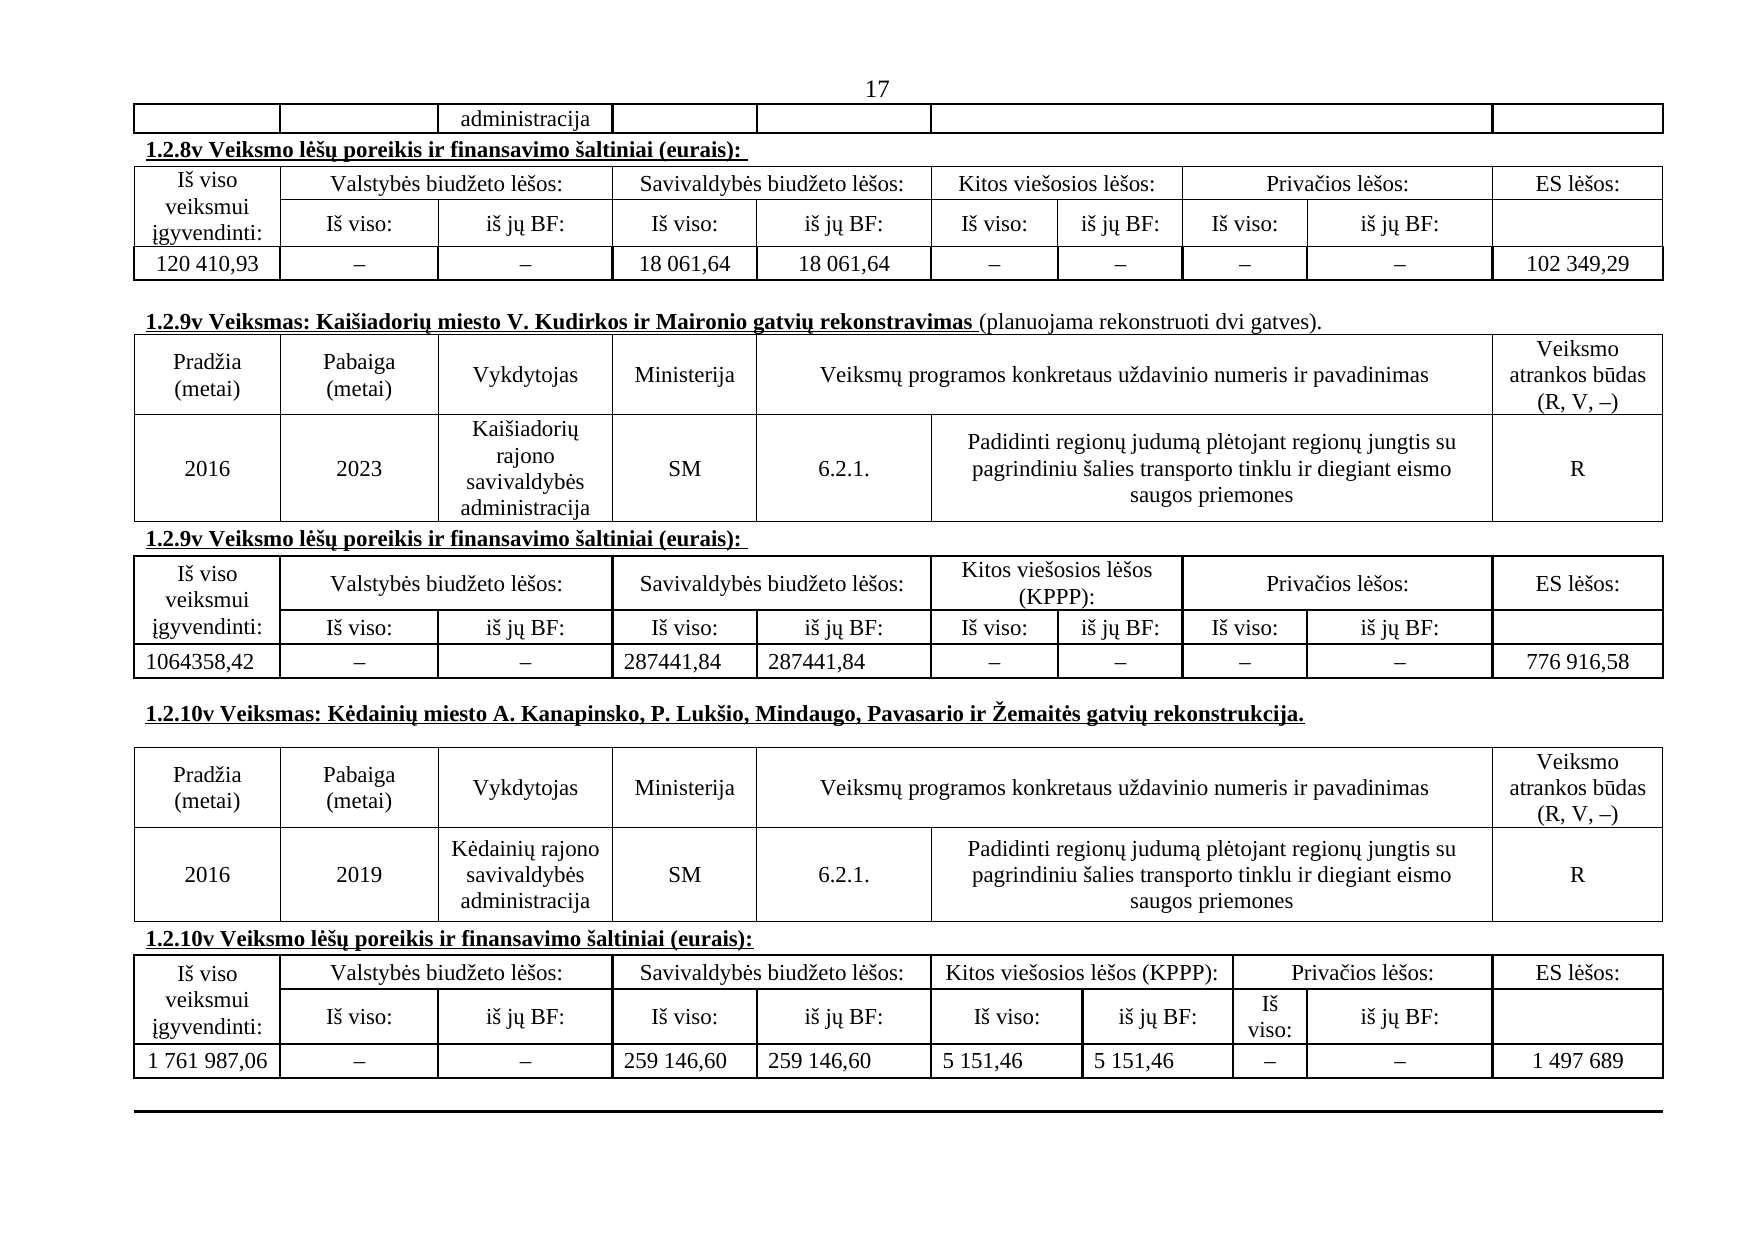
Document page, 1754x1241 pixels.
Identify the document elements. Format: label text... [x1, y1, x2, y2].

table_cell Pradžia (metai) [135, 335, 280, 414]
table_cell [1664, 1043, 1692, 1077]
table_cell Kitos viešosios lėšos (KPPP): [932, 557, 1181, 609]
table_cell Iš viso: [932, 200, 1057, 246]
table_cell Privačios lėšos: [1184, 557, 1491, 609]
table_cell [1663, 521, 1692, 554]
table_cell – [281, 645, 437, 677]
table_cell [128, 954, 133, 988]
table_cell [128, 643, 133, 677]
table_cell [1664, 555, 1692, 609]
table_cell Valstybės biudžeto lėšos: [281, 167, 612, 199]
table_cell ES lėšos: [1494, 956, 1662, 988]
table_cell [1494, 990, 1662, 1043]
table_cell – [439, 1045, 611, 1077]
table_cell 259 146,60 [614, 1045, 756, 1077]
table_cell [128, 921, 134, 954]
table_cell Pradžia (metai) [135, 748, 280, 827]
table_cell [128, 988, 133, 1043]
table_cell administracija [439, 105, 611, 132]
table_cell iš jų BF: [1308, 611, 1491, 643]
table_cell 1.2.9v Veiksmas: Kaišiadorių miesto V. Kudirkos ir Maironio gatvių rekonstravimas (planuojama rekonstruoti dvi gatves). [134, 281, 1663, 334]
table_cell [134, 1079, 1663, 1110]
table_cell iš jų BF: [758, 611, 930, 643]
table_cell – [1059, 645, 1181, 677]
table_cell 5 151,46 [1084, 1045, 1232, 1077]
table_cell Iš viso veiksmui įgyvendinti: [135, 557, 279, 643]
table_cell [1663, 827, 1692, 921]
table_cell Iš viso: [614, 611, 756, 643]
table_cell Veiksmų programos konkretaus uždavinio numeris ir pavadinimas [757, 748, 1492, 827]
table_cell [1663, 166, 1692, 199]
table_cell [128, 827, 134, 921]
table_cell Iš viso veiksmui įgyvendinti: [135, 167, 280, 246]
table_cell [128, 166, 134, 199]
table_cell Valstybės biudžeto lėšos: [281, 956, 611, 988]
table_cell R [1493, 828, 1662, 921]
table_cell – [439, 645, 611, 677]
table_cell [128, 747, 134, 827]
table_cell [128, 103, 133, 132]
table_cell [1664, 246, 1692, 279]
table_cell 1064358,42 [135, 645, 279, 677]
table_cell 18 061,64 [614, 247, 756, 279]
table_cell [932, 105, 1491, 132]
table_cell Iš viso: [1183, 200, 1307, 246]
table_cell [1663, 132, 1692, 166]
table_cell [1493, 200, 1662, 246]
table_cell 5 151,46 [932, 1045, 1081, 1077]
table_cell – [932, 247, 1057, 279]
table_cell Iš viso: [1184, 611, 1306, 643]
table_cell 120 410,93 [135, 247, 279, 279]
table_cell SM [613, 415, 756, 521]
table_cell – [281, 247, 437, 279]
table_cell Kitos viešosios lėšos: [932, 167, 1182, 199]
table_cell [128, 677, 134, 747]
table_cell [128, 199, 134, 246]
table_cell – [1234, 1045, 1306, 1077]
table_cell [1664, 988, 1692, 1043]
table_cell – [1184, 645, 1306, 677]
table_cell 1 497 689 [1494, 1045, 1662, 1077]
table_cell 2016 [135, 415, 280, 521]
table_cell Kaišiadorių rajono savivaldybės administracija [439, 415, 612, 521]
table_cell [128, 132, 134, 166]
table_cell 2019 [281, 828, 438, 921]
table_cell Savivaldybės biudžeto lėšos: [614, 956, 930, 988]
table_cell iš jų BF: [757, 200, 931, 246]
table_cell Iš viso: [1234, 990, 1306, 1043]
table_cell Padidinti regionų judumą plėtojant regionų jungtis su pagrindiniu šalies transporto tinklu ir diegiant eismo saugos priemones [932, 828, 1492, 921]
table_cell 1.2.8v Veiksmo lėšų poreikis ir finansavimo šaltiniai (eurais): [134, 134, 1663, 166]
table_cell Savivaldybės biudžeto lėšos: [613, 167, 931, 199]
table_cell Savivaldybės biudžeto lėšos: [614, 557, 930, 609]
table_cell 259 146,60 [758, 1045, 930, 1077]
table_cell [281, 105, 437, 132]
table_cell [1663, 747, 1692, 827]
table_cell iš jų BF: [1058, 200, 1182, 246]
table_cell – [1059, 247, 1181, 279]
table_cell Iš viso: [932, 611, 1057, 643]
table_cell Vykdytojas [439, 748, 612, 827]
table_cell [1663, 677, 1692, 747]
table_cell [128, 521, 134, 554]
table_cell 18 061,64 [758, 247, 930, 279]
table_cell [1664, 643, 1692, 677]
table_cell 1.2.10v Veiksmas: Kėdainių miesto A. Kanapinsko, P. Lukšio, Mindaugo, Pavasario ir Žemaitės gatvių rekonstrukcija. [134, 679, 1663, 747]
table_cell [1663, 414, 1692, 521]
table_cell [1664, 103, 1692, 132]
table_cell 1.2.9v Veiksmo lėšų poreikis ir finansavimo šaltiniai (eurais): [134, 522, 1663, 554]
table_cell iš jų BF: [439, 990, 611, 1043]
table_cell Kėdainių rajono savivaldybės administracija [439, 828, 612, 921]
table_cell Veiksmo atrankos būdas (R, V, –) [1493, 335, 1662, 414]
table_cell [1663, 1077, 1692, 1110]
table_cell Vykdytojas [439, 335, 612, 414]
table_cell [128, 609, 133, 643]
table_cell – [1308, 1045, 1491, 1077]
table_cell [614, 105, 756, 132]
table_cell [128, 1077, 134, 1110]
table_cell ES lėšos: [1494, 557, 1662, 609]
table_cell 1.2.10v Veiksmo lėšų poreikis ir finansavimo šaltiniai (eurais): [134, 922, 1663, 954]
table_cell Kitos viešosios lėšos (KPPP): [932, 956, 1232, 988]
table_cell 287441,84 [614, 645, 756, 677]
table_cell 6.2.1. [757, 828, 931, 921]
table_cell iš jų BF: [1084, 990, 1232, 1043]
table_cell Iš viso veiksmui įgyvendinti: [135, 956, 279, 1043]
table_cell Valstybės biudžeto lėšos: [281, 557, 611, 609]
table_cell – [1184, 247, 1306, 279]
table_cell Veiksmų programos konkretaus uždavinio numeris ir pavadinimas [757, 335, 1492, 414]
table_cell [128, 555, 133, 609]
table_cell Padidinti regionų judumą plėtojant regionų jungtis su pagrindiniu šalies transporto tinklu ir diegiant eismo saugos priemones [932, 415, 1492, 521]
table_cell R [1493, 415, 1662, 521]
table_cell Privačios lėšos: [1183, 167, 1492, 199]
table_cell Privačios lėšos: [1234, 956, 1491, 988]
table_cell iš jų BF: [758, 990, 930, 1043]
table_cell [758, 105, 930, 132]
table_cell [1663, 199, 1692, 246]
table_cell Iš viso: [614, 990, 756, 1043]
table_cell [128, 279, 134, 334]
table_cell – [281, 1045, 437, 1077]
table_cell 1 761 987,06 [135, 1045, 279, 1077]
table_cell [128, 1043, 133, 1077]
table_cell SM [613, 828, 756, 921]
table_cell [1664, 609, 1692, 643]
table_cell 102 349,29 [1494, 247, 1662, 279]
table_cell Iš viso: [613, 200, 756, 246]
table_cell Iš viso: [281, 200, 438, 246]
table_cell iš jų BF: [439, 200, 612, 246]
table_cell – [1308, 645, 1491, 677]
table_cell – [932, 645, 1057, 677]
table_cell iš jų BF: [1308, 200, 1492, 246]
table_cell [1494, 105, 1662, 132]
table_cell Ministerija [613, 748, 756, 827]
table_cell Pabaiga (metai) [281, 748, 438, 827]
table_cell [1663, 334, 1692, 414]
table_cell [128, 334, 134, 414]
table_cell Ministerija [613, 335, 756, 414]
table_cell Veiksmo atrankos būdas (R, V, –) [1493, 748, 1662, 827]
table_cell 776 916,58 [1494, 645, 1662, 677]
table_cell iš jų BF: [1308, 990, 1491, 1043]
table_cell – [1308, 247, 1491, 279]
table_cell [1663, 279, 1692, 334]
table_cell 6.2.1. [757, 415, 931, 521]
table_cell iš jų BF: [1059, 611, 1181, 643]
table_cell ES lėšos: [1493, 167, 1662, 199]
table_cell Iš viso: [281, 990, 437, 1043]
table_cell Iš viso: [932, 990, 1081, 1043]
table_cell 2016 [135, 828, 280, 921]
table_cell [128, 414, 134, 521]
table_cell [128, 246, 133, 279]
table_cell [1663, 921, 1692, 954]
table_cell [1494, 611, 1662, 643]
table_cell [1664, 954, 1692, 988]
table_cell [135, 105, 279, 132]
table_cell 2023 [281, 415, 438, 521]
table_cell Iš viso: [281, 611, 437, 643]
table_cell Pabaiga (metai) [281, 335, 438, 414]
table_cell iš jų BF: [439, 611, 611, 643]
table_cell 287441,84 [758, 645, 930, 677]
table_cell – [439, 247, 611, 279]
